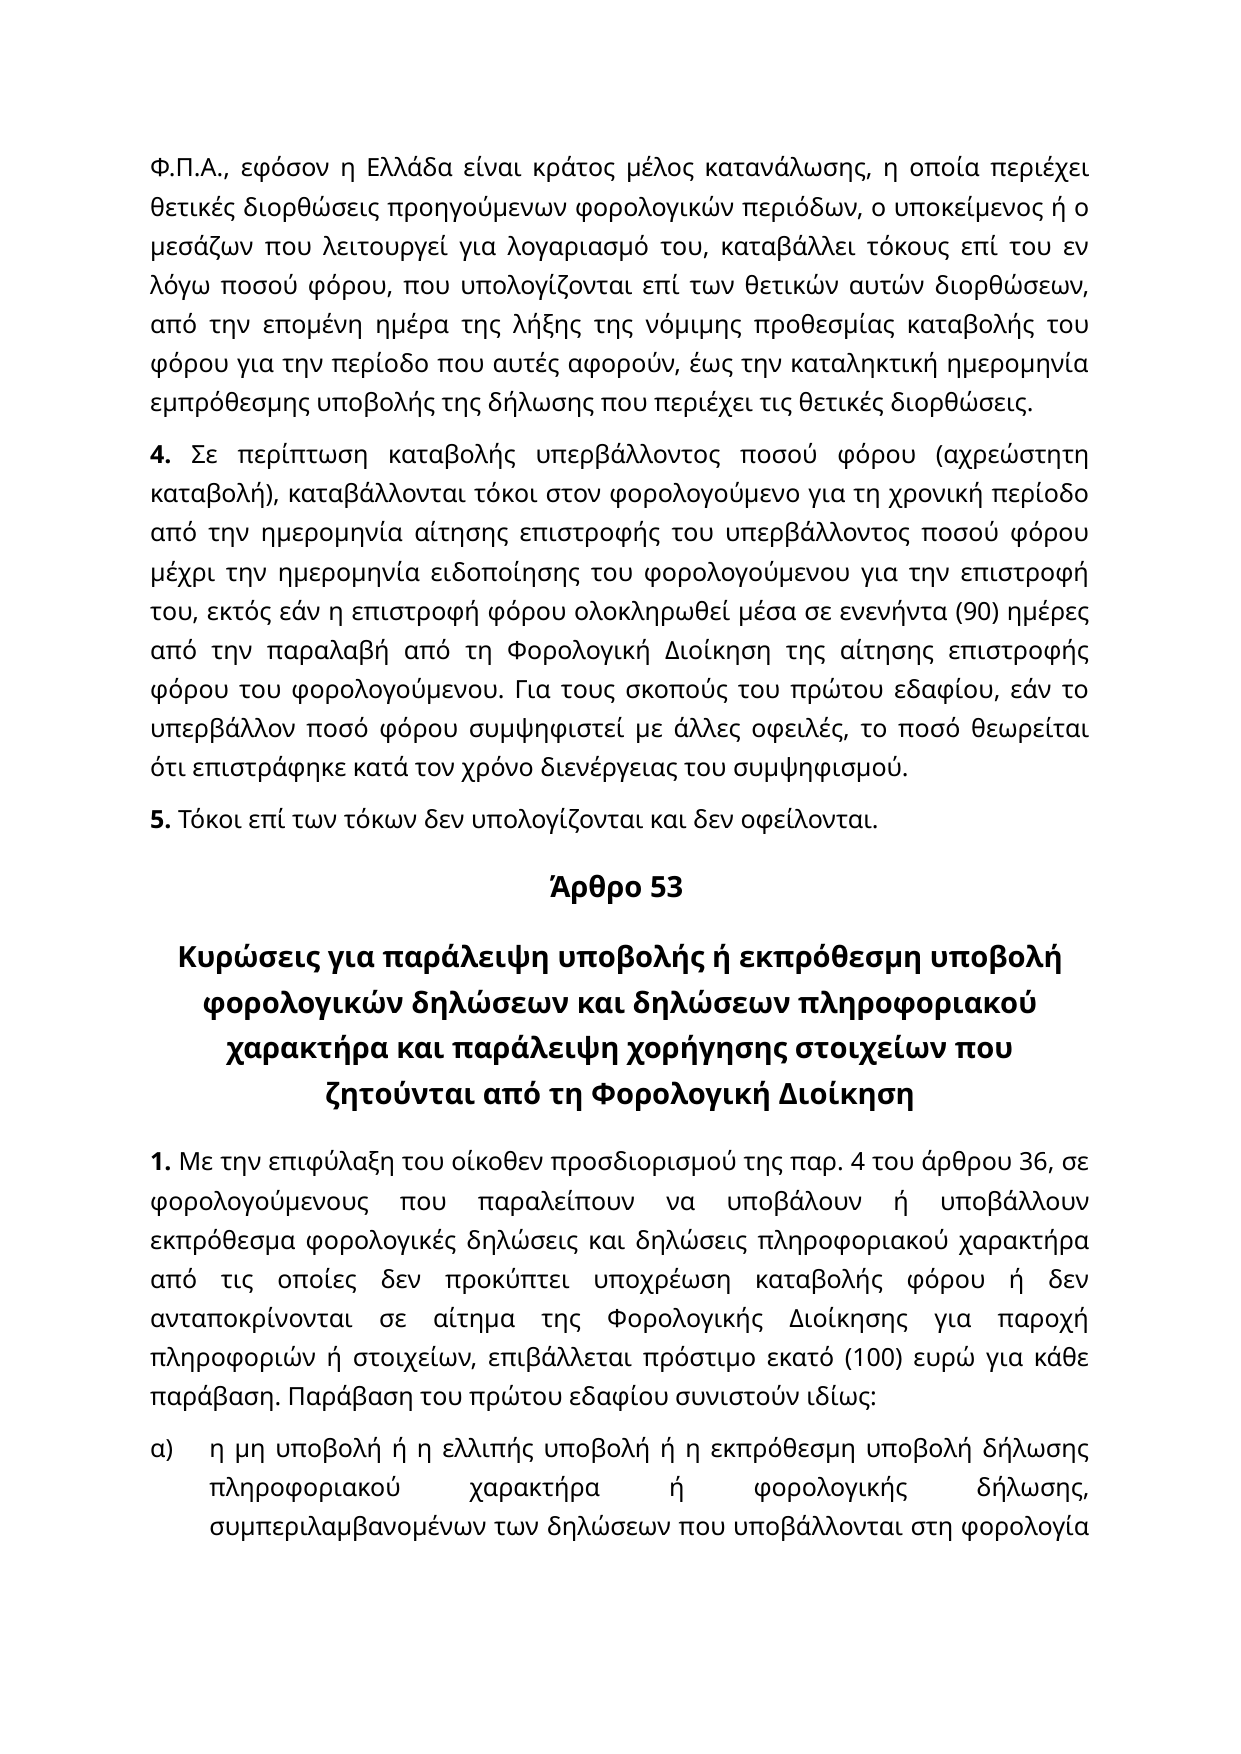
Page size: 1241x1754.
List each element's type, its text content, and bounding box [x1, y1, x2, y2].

text 4. Σε περίπτωση καταβολής υπερβάλλοντος ποσού φόρου (αχρεώστητη καταβολή), καταβάλλονται τόκοι στον φορολογούμενο για τη χρονική περίοδο από την ημερομηνία αίτησης επιστροφής του υπερβάλλοντος ποσού φόρου μέχρι την ημερομηνία ειδοποίησης του φορολογούμενου για την επιστροφή του, εκτός εάν η επιστροφή φόρου ολοκληρωθεί μέσα σε ενενήντα (90) ημέρες από την παραλαβή από τη Φορολογική Διοίκηση της αίτησης επιστροφής φόρου του φορολογούμενου. Για τους σκοπούς του πρώτου εδαφίου, εάν το υπερβάλλον ποσό φόρου συμψηφιστεί με άλλες οφειλές, το ποσό θεωρείται ότι επιστράφηκε κατά τον χρόνο διενέργειας του συμψηφισμού. [150, 437, 1090, 784]
text 5. Τόκοι επί των τόκων δεν υπολογίζονται και δεν οφείλονται. [150, 802, 1090, 836]
text Φ.Π.Α., εφόσον η Ελλάδα είναι κράτος μέλος κατανάλωσης, η οποία περιέχει θετικές διορθώσεις προηγούμενων φορολογικών περιόδων, ο υποκείμενος ή ο μεσάζων που λειτουργεί για λογαριασμό του, καταβάλλει τόκους επί του εν λόγω ποσού φόρου, που υπολογίζονται επί των θετικών αυτών διορθώσεων, από την επομένη ημέρα της λήξης της νόμιμης προθεσμίας καταβολής του φόρου για την περίοδο που αυτές αφορούν, έως την καταληκτική ημερομηνία εμπρόθεσμης υποβολής της δήλωσης που περιέχει τις θετικές διορθώσεις. [150, 150, 1090, 419]
list α) η μη υποβολή ή η ελλιπής υποβολή ή η εκπρόθεσμη υποβολή δήλωσης πληροφοριακού χαρακτήρα ή φορολογικής δήλωσης, συμπεριλαμβανομένων των δηλώσεων που υποβάλλονται στη φορολογία [150, 1431, 1090, 1543]
text 1. Με την επιφύλαξη του οίκοθεν προσδιορισμού της παρ. 4 του άρθρου 36, σε φορολογούμενους που παραλείπουν να υποβάλουν ή υποβάλλουν εκπρόθεσμα φορολογικές δηλώσεις και δηλώσεις πληροφοριακού χαρακτήρα από τις οποίες δεν προκύπτει υποχρέωση καταβολής φόρου ή δεν ανταποκρίνονται σε αίτημα της Φορολογικής Διοίκησης για παροχή πληροφοριών ή στοιχείων, επιβάλλεται πρόστιμο εκατό (100) ευρώ για κάθε παράβαση. Παράβαση του πρώτου εδαφίου συνιστούν ιδίως: [150, 1144, 1090, 1413]
subtitle Άρθρο 53 [150, 866, 1090, 906]
subtitle Κυρώσεις για παράλειψη υποβολής ή εκπρόθεσμη υποβολή φορολογικών δηλώσεων και δηλώσεων πληροφοριακού χαρακτήρα και παράλειψη χορήγησης στοιχείων που ζητούνται από τη Φορολογική Διοίκηση [150, 936, 1090, 1113]
